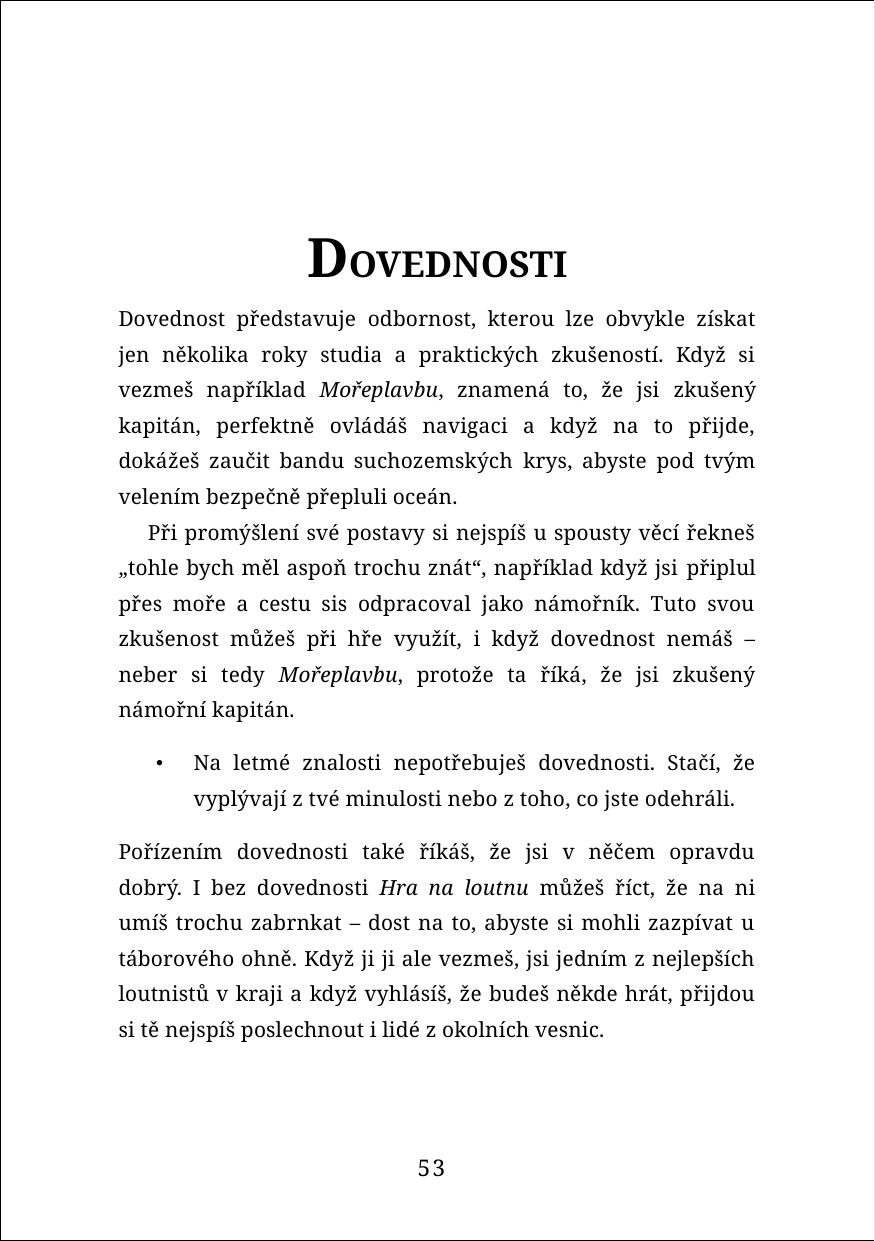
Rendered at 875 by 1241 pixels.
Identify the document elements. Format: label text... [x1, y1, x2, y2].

list Na letmé znalosti nepotřebuješ dovednosti. Stačí, že vyplývají z tvé minulosti nebo z toho, co jste odehráli. [156, 748, 756, 812]
text Dovednost představuje odbornost, kterou lze obvykle získat jen několika roky studia a praktických zkušeností. Když si vezmeš například Mořeplavbu, znamená to, že jsi zkušený kapitán, perfektně ovládáš navigaci a když na to přijde, dokážeš zaučit bandu suchozemských krys, abyste pod tvým velením bezpečně přepluli oceán. Při promýšlení své postavy si nejspíš u spousty věcí řekneš „tohle bych měl aspoň trochu znát“, například když jsi připlul přes moře a cestu sis odpracoval jako námořník. Tuto svou zkušenost můžeš při hře využít, i když dovednost nemáš – neber si tedy Mořeplavbu, protože ta říká, že jsi zkušený námořní kapitán. [118, 304, 756, 724]
text Pořízením dovednosti také říkáš, že jsi v něčem opravdu dobrý. I bez dovednosti Hra na loutnu můžeš říct, že na ni umíš trochu zabrnkat – dost na to, abyste si mohli zazpívat u táborového ohně. Když ji ji ale vezmeš, jsi jedním z nejlepších loutnistů v kraji a když vyhlásíš, že budeš někde hrát, přijdou si tě nejspíš poslechnout i lidé z okolních vesnic. [118, 837, 756, 1043]
subtitle Dovednosti [118, 219, 756, 293]
